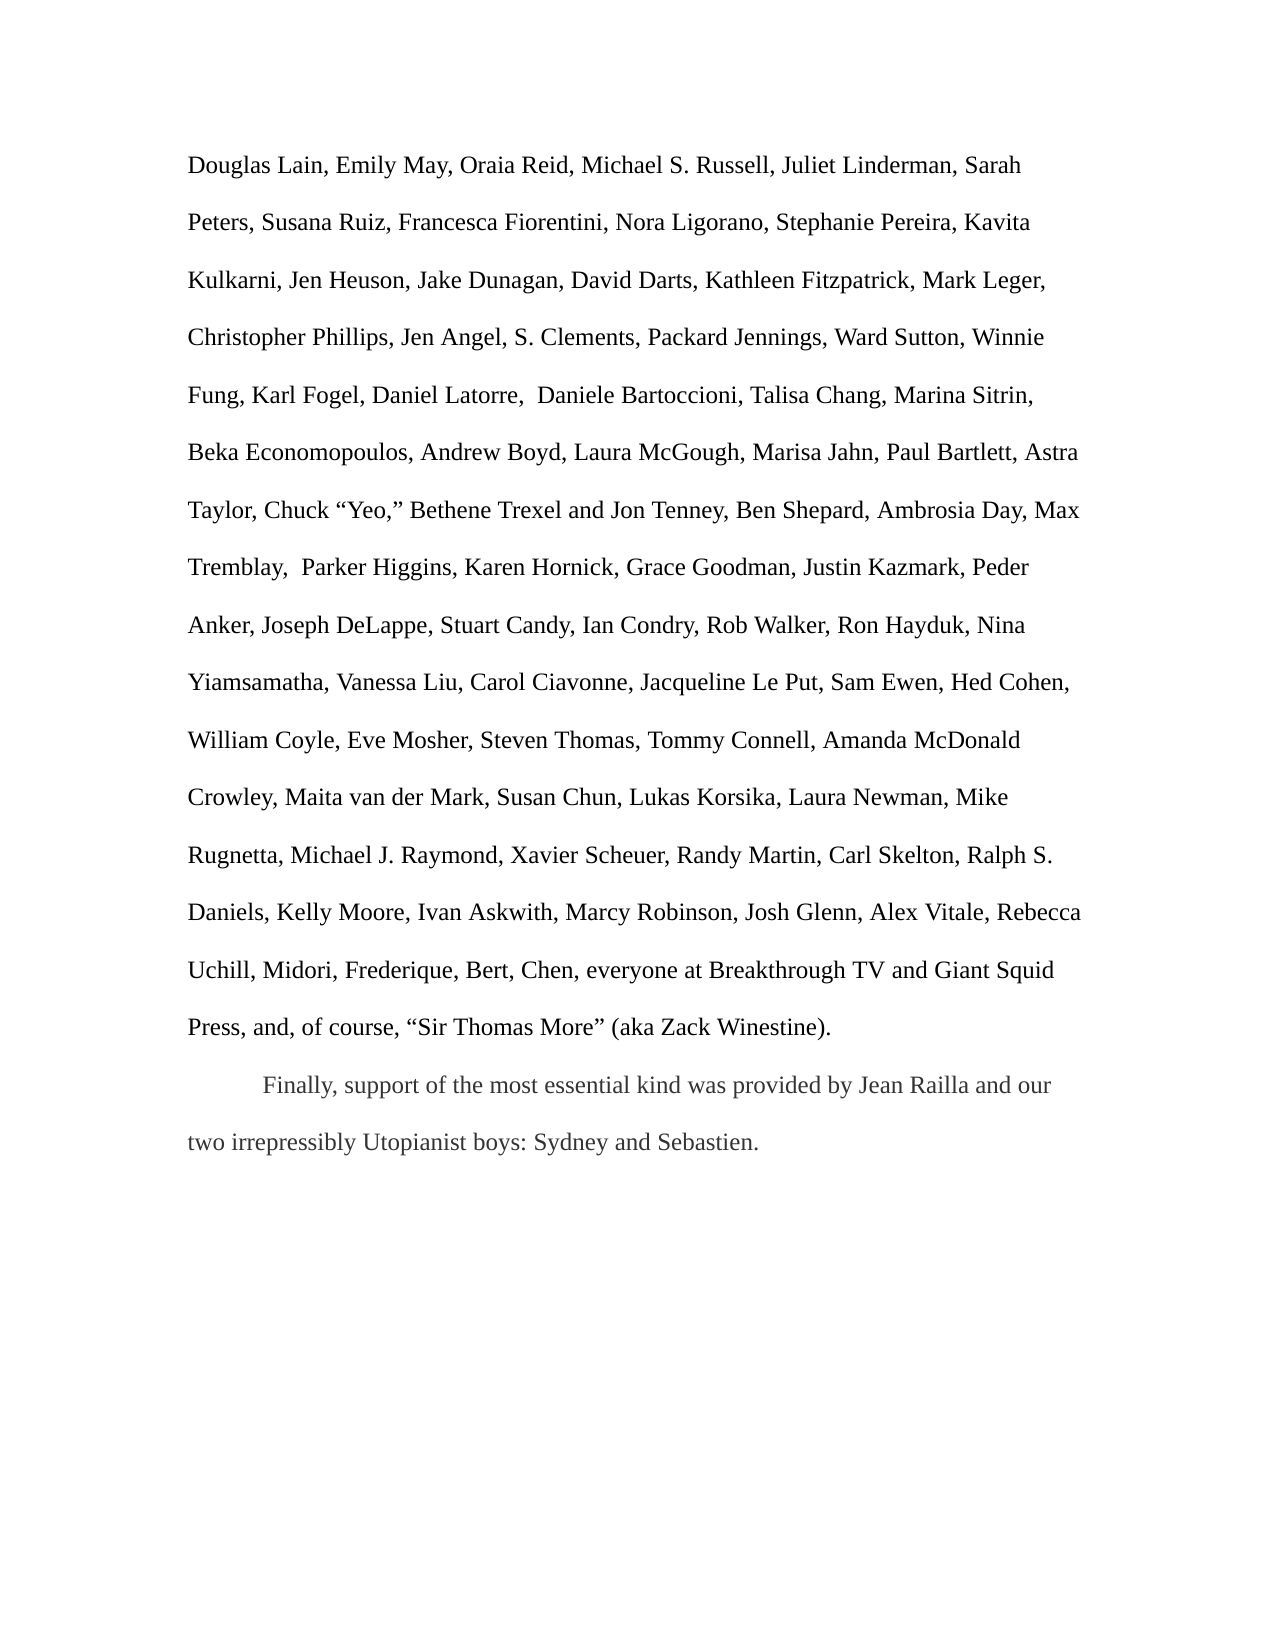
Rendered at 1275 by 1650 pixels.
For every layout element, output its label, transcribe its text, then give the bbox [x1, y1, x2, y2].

text Finally, support of the most essential kind was provided by Jean Railla and our two irrepressibly Utopianist boys: Sydney and Sebastien. [187, 1070, 1087, 1156]
text Douglas Lain, Emily May, Oraia Reid, Michael S. Russell, Juliet Linderman, Sarah Peters, Susana Ruiz, Francesca Fiorentini, Nora Ligorano, Stephanie Pereira, Kavita Kulkarni, Jen Heuson, Jake Dunagan, David Darts, Kathleen Fitzpatrick, Mark Leger, Christopher Phillips, Jen Angel, S. Clements, Packard Jennings, Ward Sutton, Winnie Fung, Karl Fogel, Daniel Latorre, Daniele Bartoccioni, Talisa Chang, Marina Sitrin, Beka Economopoulos, Andrew Boyd, Laura McGough, Marisa Jahn, Paul Bartlett, Astra Taylor, Chuck “Yeo,” Bethene Trexel and Jon Tenney, Ben Shepard, Ambrosia Day, Max Tremblay, Parker Higgins, Karen Hornick, Grace Goodman, Justin Kazmark, Peder Anker, Joseph DeLappe, Stuart Candy, Ian Condry, Rob Walker, Ron Hayduk, Nina Yiamsamatha, Vanessa Liu, Carol Ciavonne, Jacqueline Le Put, Sam Ewen, Hed Cohen, William Coyle, Eve Mosher, Steven Thomas, Tommy Connell, Amanda McDonald Crowley, Maita van der Mark, Susan Chun, Lukas Korsika, Laura Newman, Mike Rugnetta, Michael J. Raymond, Xavier Scheuer, Randy Martin, Carl Skelton, Ralph S. Daniels, Kelly Moore, Ivan Askwith, Marcy Robinson, Josh Glenn, Alex Vitale, Rebecca Uchill, Midori, Frederique, Bert, Chen, everyone at Breakthrough TV and Giant Squid Press, and, of course, “Sir Thomas More” (aka Zack Winestine). [187, 150, 1087, 1041]
